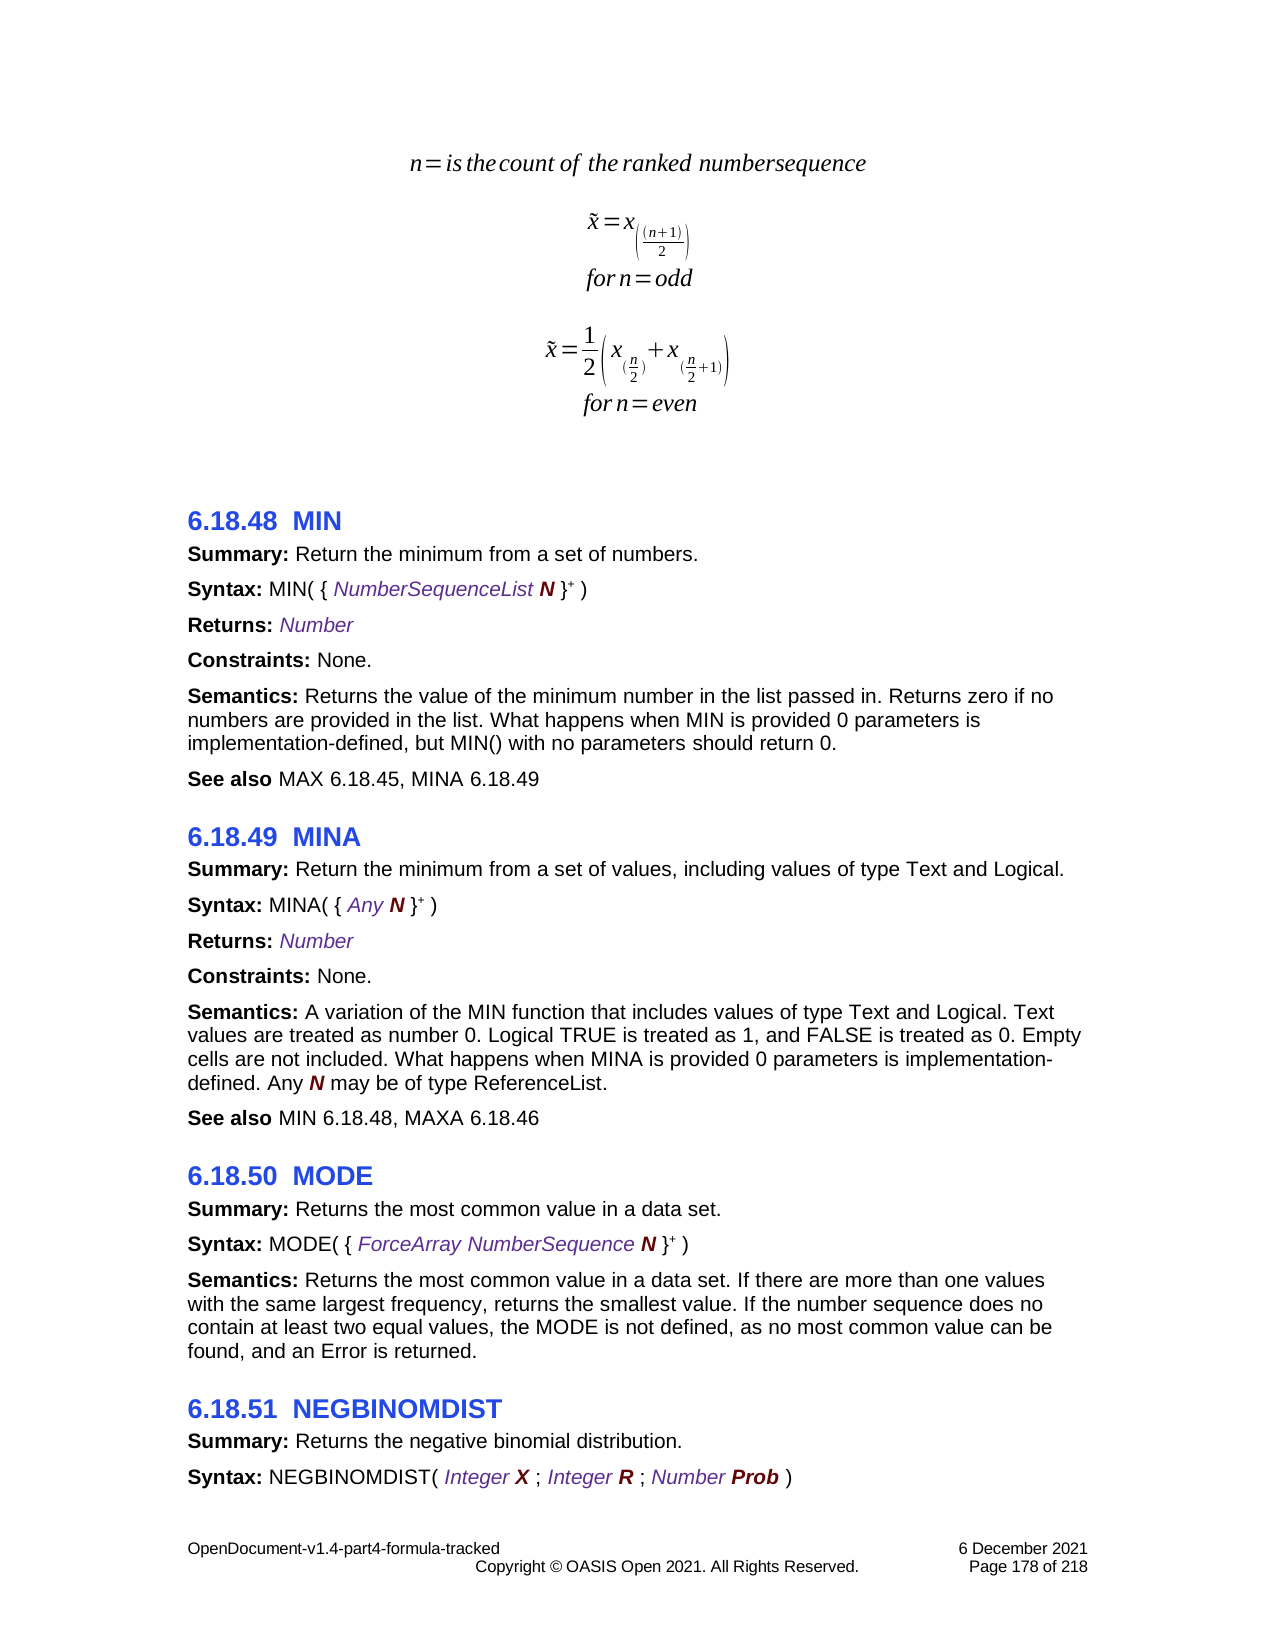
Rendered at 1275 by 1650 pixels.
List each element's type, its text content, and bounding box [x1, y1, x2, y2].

text See also MIN 6.18.48, MAXA 6.18.46 [187, 1107, 1088, 1130]
text Summary: Returns the most common value in a data set. [187, 1197, 1088, 1221]
text Semantics: A variation of the MIN function that includes values of type Text and Logical. Text values are treated as number 0. Logical TRUE is treated as 1, and FALSE is treated as 0. Empty cells are not included. What happens when MINA is provided 0 parameters is implementation-defined. Any N may be of type ReferenceList. [187, 1000, 1088, 1094]
text See also MAX 6.18.45, MINA 6.18.49 [187, 767, 1088, 791]
text Returns: Number [187, 613, 1088, 637]
text Syntax: MODE( { ForceArray NumberSequence N }+ ) [187, 1233, 1088, 1256]
text Syntax: NEGBINOMDIST( Integer X ; Integer R ; Number Prob ) [187, 1465, 1088, 1489]
text Semantics: Returns the most common value in a data set. If there are more than one values with the same largest frequency, returns the smallest value. If the number sequence does no contain at least two equal values, the MODE is not defined, as no most common value can be found, and an Error is returned. [187, 1268, 1088, 1363]
text Syntax: MIN( { NumberSequenceList N }+ ) [187, 578, 1088, 601]
text Summary: Return the minimum from a set of values, including values of type Text and Logical. [187, 858, 1088, 881]
text Returns: Number [187, 929, 1088, 953]
text Constraints: None. [187, 965, 1088, 988]
text Summary: Return the minimum from a set of numbers. [187, 542, 1088, 566]
text Summary: Returns the negative binomial distribution. [187, 1430, 1088, 1453]
subtitle MINA [187, 822, 1088, 852]
subtitle NEGBINOMDIST [187, 1394, 1088, 1424]
subtitle MODE [187, 1161, 1088, 1191]
text Semantics: Returns the value of the minimum number in the list passed in. Returns zero if no numbers are provided in the list. What happens when MIN is provided 0 parameters is implementation-defined, but MIN() with no parameters should return 0. [187, 684, 1088, 755]
text Constraints: None. [187, 649, 1088, 672]
subtitle MIN [187, 506, 1088, 536]
text Syntax: MINA( { Any N }+ ) [187, 893, 1088, 917]
